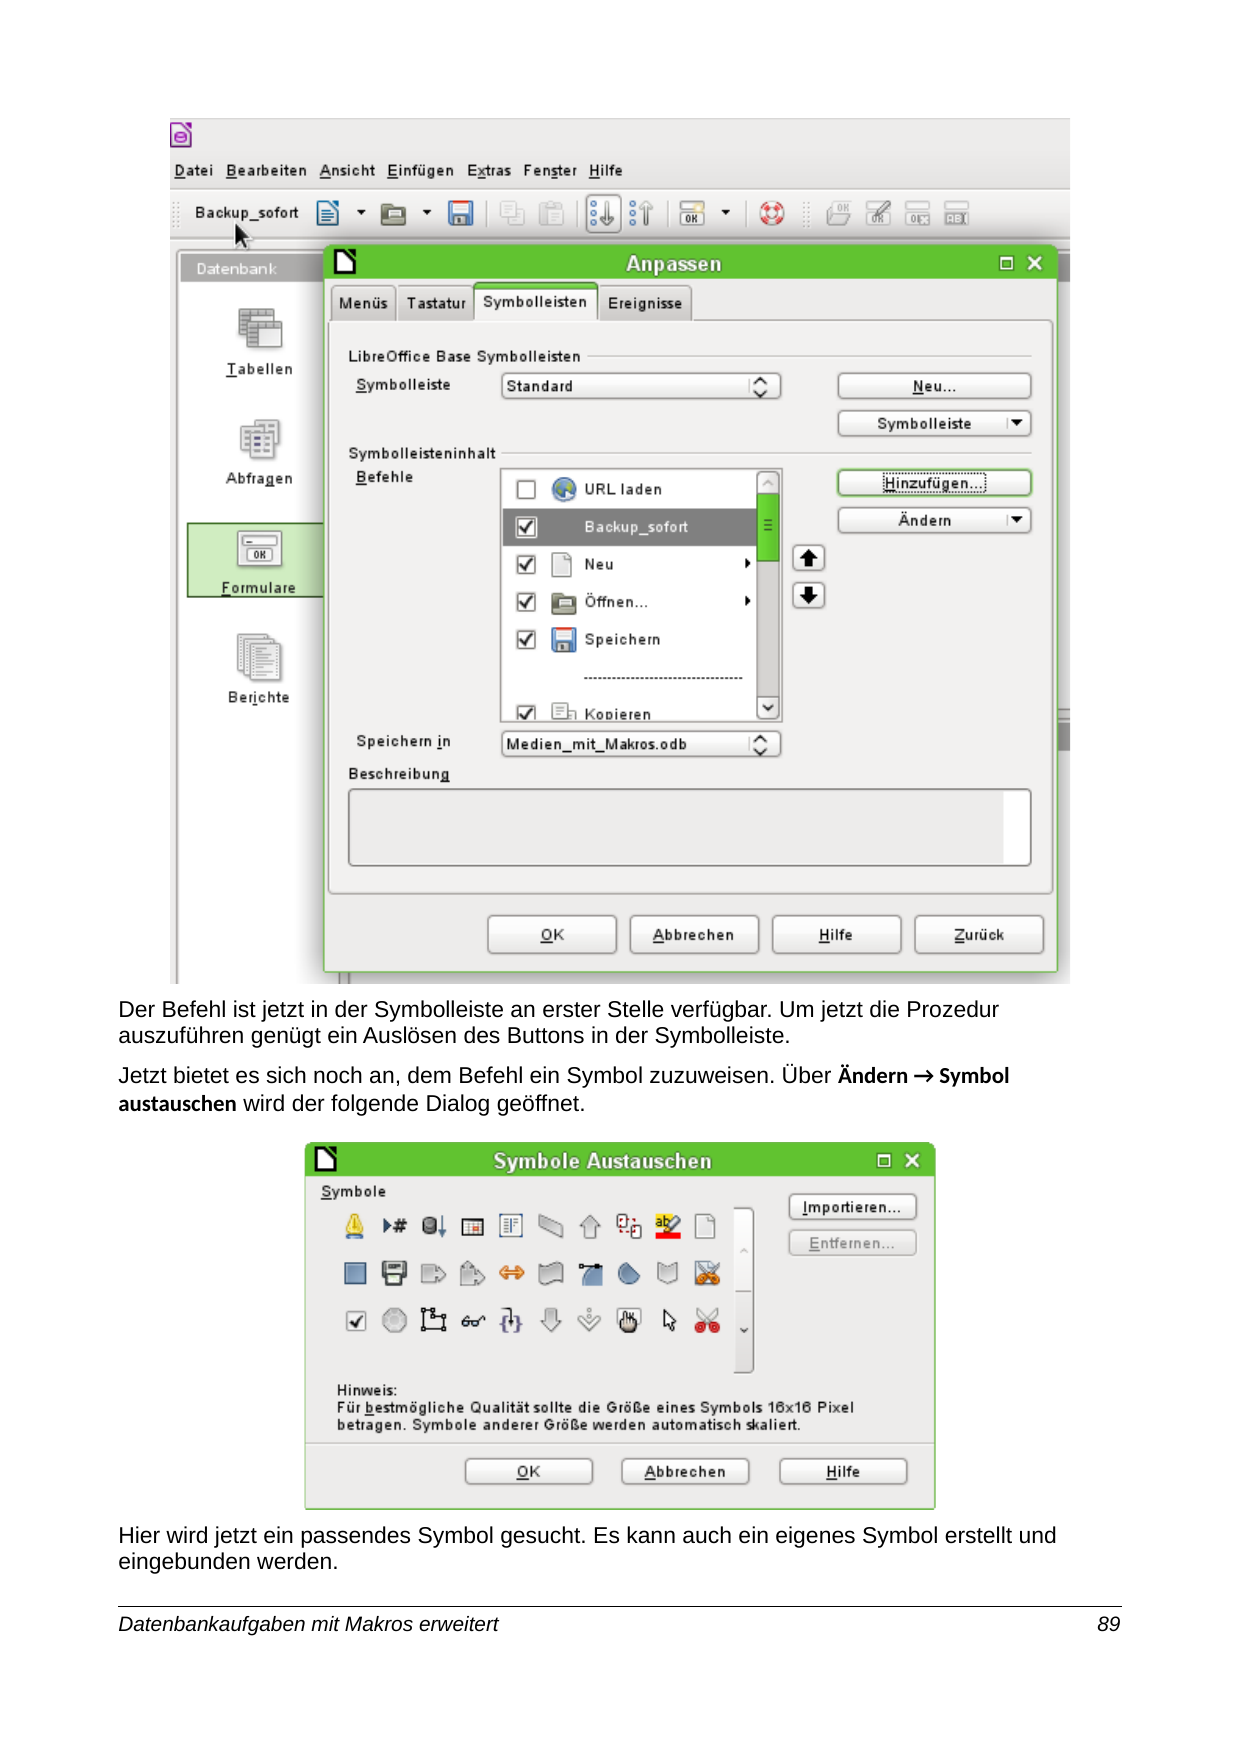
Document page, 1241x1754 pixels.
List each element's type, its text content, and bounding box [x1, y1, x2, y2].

picture [170, 118, 1071, 984]
picture [304, 1142, 936, 1510]
text Jetzt bietet es sich noch an, dem Befehl ein Symbol zuzuweisen. Über Ändern → Symbol austauschen wird der folgende Dialog geöffnet. [118, 1061, 1122, 1117]
text Hier wird jetzt ein passendes Symbol gesucht. Es kann auch ein eigenes Symbol erstellt und eingebunden werden. [118, 1522, 1122, 1575]
text Der Befehl ist jetzt in der Symbolleiste an erster Stelle verfügbar. Um jetzt die Prozedur auszuführen genügt ein Auslösen des Buttons in der Symbolleiste. [118, 996, 1122, 1049]
